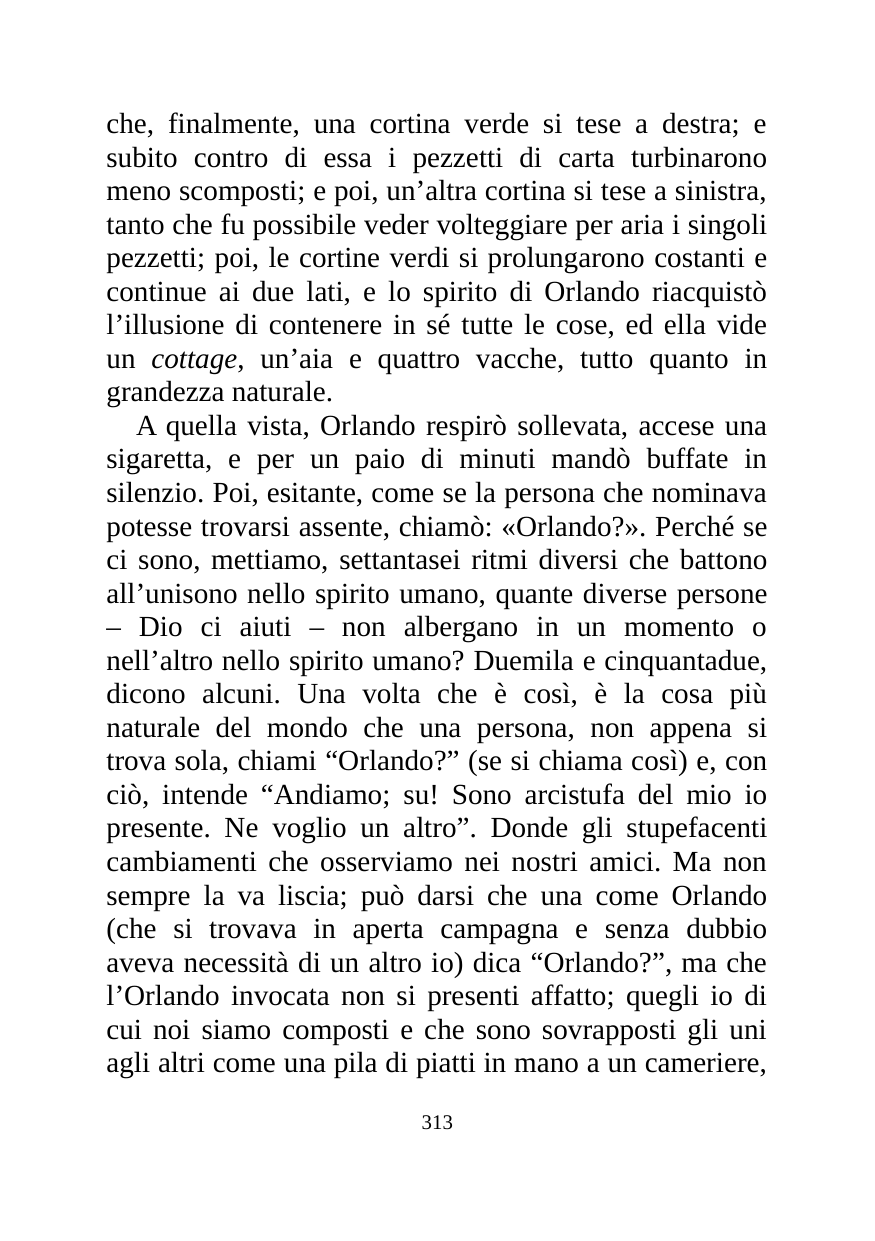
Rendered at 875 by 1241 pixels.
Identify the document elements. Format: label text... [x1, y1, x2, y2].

text che, finalmente, una cortina verde si tese a destra; e subito contro di essa i pezzetti di carta turbinarono meno scomposti; e poi, un’altra cortina si tese a sinistra, tanto che fu possibile veder volteggiare per aria i singoli pezzetti; poi, le cortine verdi si prolungarono costanti e continue ai due lati, e lo spirito di Orlando riacquistò l’illusione di contenere in sé tutte le cose, ed ella vide un cottage, un’aia e quattro vacche, tutto quanto in grandezza naturale. [106, 106, 768, 408]
text A quella vista, Orlando respirò sollevata, accese una sigaretta, e per un paio di minuti mandò buffate in silenzio. Poi, esitante, come se la persona che nominava potesse trovarsi assente, chiamò: «Orlando?». Perché se ci sono, mettiamo, settantasei ritmi diversi che battono all’unisono nello spirito umano, quante diverse persone – Dio ci aiuti – non albergano in un momento o nell’altro nello spirito umano? Duemila e cinquantadue, dicono alcuni. Una volta che è così, è la cosa più naturale del mondo che una persona, non appena si trova sola, chiami “Orlando?” (se si chiama così) e, con ciò, intende “Andiamo; su! Sono arcistufa del mio io presente. Ne voglio un altro”. Donde gli stupefacenti cambiamenti che osserviamo nei nostri amici. Ma non sempre la va liscia; può darsi che una come Orlando (che si trovava in aperta campagna e senza dubbio aveva necessità di un altro io) dica “Orlando?”, ma che l’Orlando invocata non si presenti affatto; quegli io di cui noi siamo composti e che sono sovrapposti gli uni agli altri come una pila di piatti in mano a un cameriere, [106, 408, 768, 1079]
